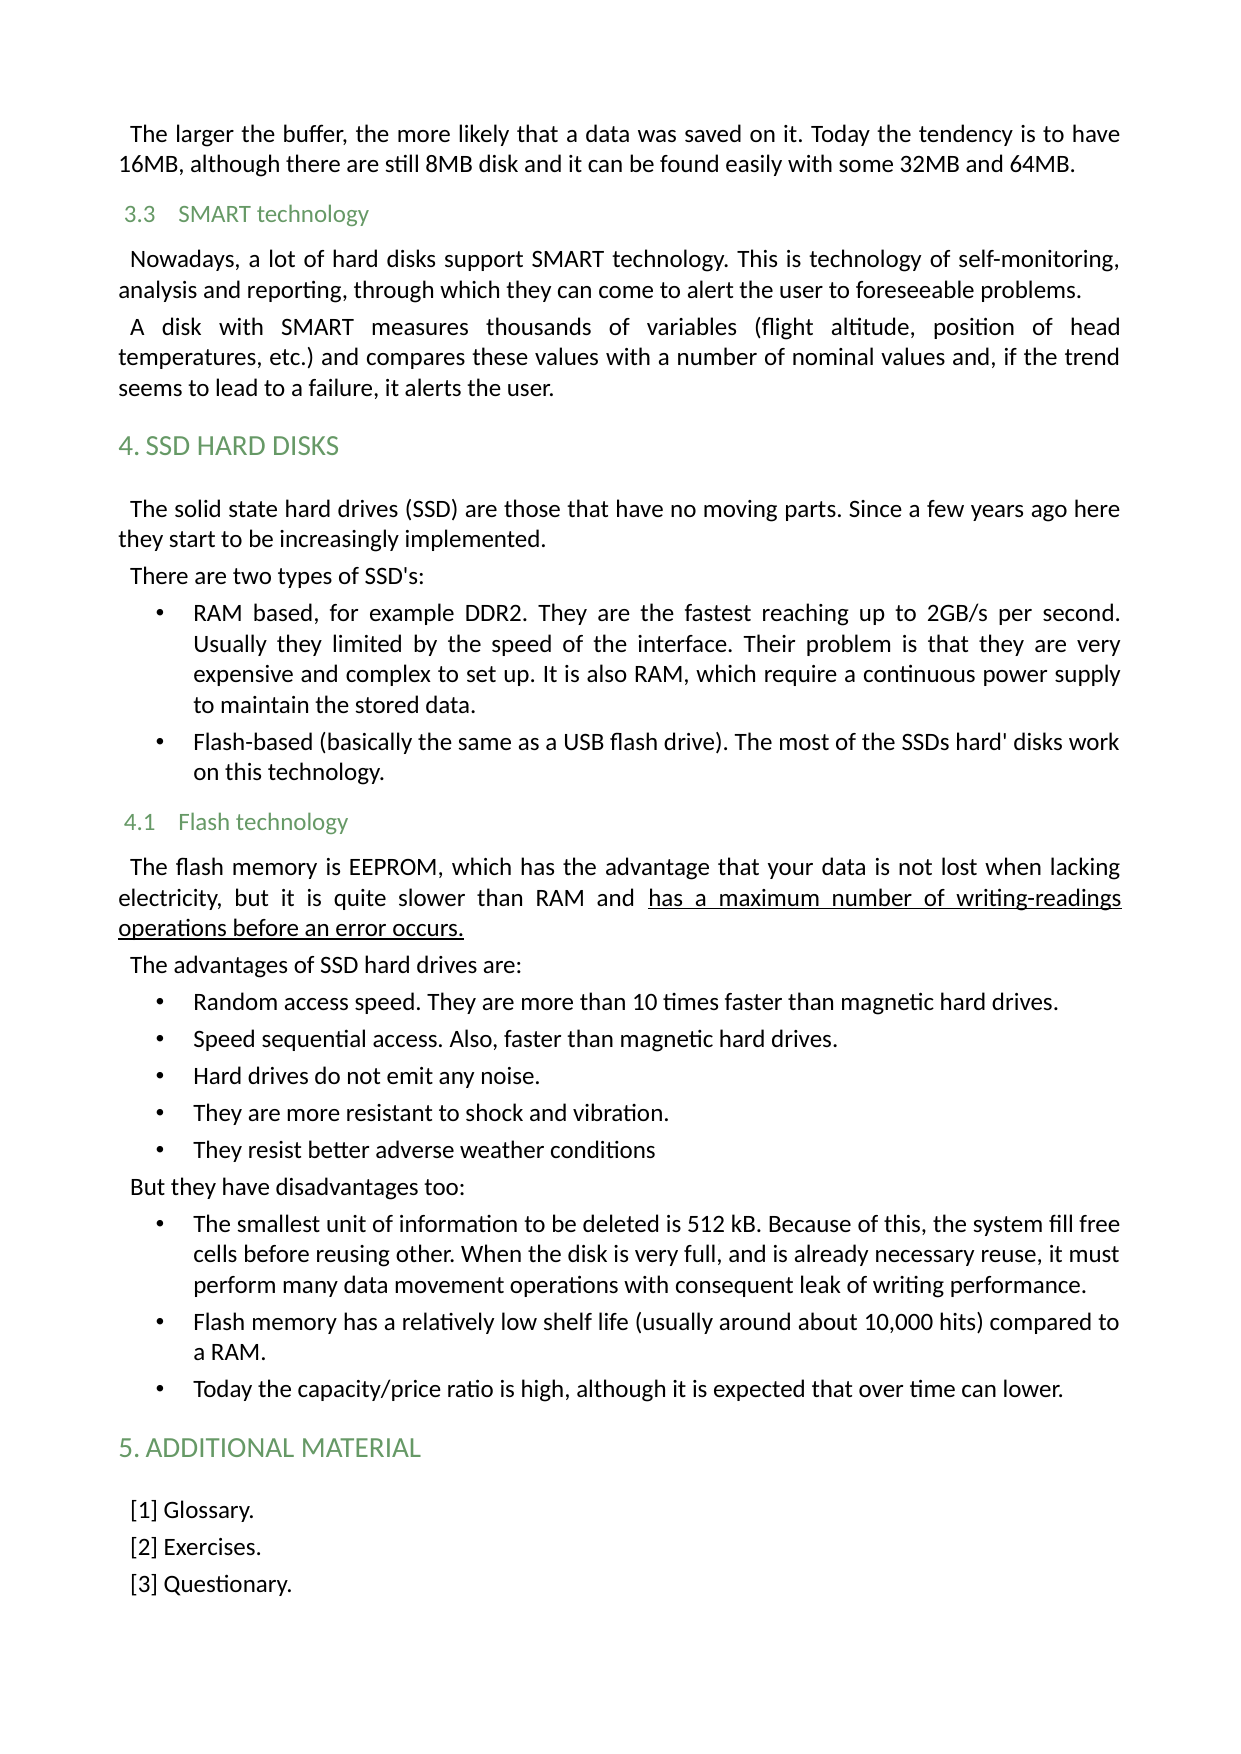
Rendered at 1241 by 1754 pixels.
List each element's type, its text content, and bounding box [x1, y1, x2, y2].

text Nowadays, a lot of hard disks support SMART technology. This is technology of self-monitoring, analysis and reporting, through which they can come to alert the user to foreseeable problems. [118, 243, 1122, 304]
text The flash memory is EEPROM, which has the advantage that your data is not lost when lacking electricity, but it is quite slower than RAM and has a maximum number of writing-readings operations before an error occurs. [118, 851, 1122, 943]
list They are more resistant to shock and vibration. [156, 1097, 1122, 1128]
text The solid state hard drives (SSD) are those that have no moving parts. Since a few years ago here they start to be increasingly implemented. [118, 493, 1122, 554]
list Flash memory has a relatively low shelf life (usually around about 10,000 hits) compared to a RAM. [156, 1306, 1122, 1367]
subtitle Flash technology [118, 806, 1122, 836]
list Random access speed. They are more than 10 times faster than magnetic hard drives. [156, 986, 1122, 1017]
text The advantages of SSD hard drives are: [118, 949, 1122, 980]
text The larger the buffer, the more likely that a data was saved on it. Today the tendency is to have 16MB, although there are still 8MB disk and it can be found easily with some 32MB and 64MB. [118, 118, 1122, 179]
subtitle Additional material [118, 1429, 1122, 1464]
list Speed sequential access. Also, faster than magnetic hard drives. [156, 1023, 1122, 1054]
list The smallest unit of information to be deleted is 512 kB. Because of this, the system fill free cells before reusing other. When the disk is very full, and is already necessary reuse, it must perform many data movement operations with consequent leak of writing performance. [156, 1208, 1122, 1299]
list Flash-based (basically the same as a USB flash drive). The most of the SSDs hard' disks work on this technology. [156, 726, 1122, 787]
subtitle SMART technology [118, 198, 1122, 228]
list RAM based, for example DDR2. They are the fastest reaching up to 2GB/s per second. Usually they limited by the speed of the interface. Their problem is that they are very expensive and complex to set up. It is also RAM, which require a continuous power supply to maintain the stored data. [156, 597, 1122, 719]
subtitle SSD hard disks [118, 427, 1122, 463]
text A disk with SMART measures thousands of variables (flight altitude, position of head temperatures, etc.) and compares these values with a number of nominal values and, if the trend seems to lead to a failure, it alerts the user. [118, 311, 1122, 402]
text But they have disadvantages too: [118, 1171, 1122, 1202]
text There are two types of SSD's: [118, 560, 1122, 591]
text [2] Exercises. [118, 1532, 1122, 1562]
text [1] Glossary. [118, 1494, 1122, 1525]
list Today the capacity/price ratio is high, although it is expected that over time can lower. [156, 1373, 1122, 1404]
list They resist better adverse weather conditions [156, 1134, 1122, 1164]
text [3] Questionary. [118, 1568, 1122, 1599]
list Hard drives do not emit any noise. [156, 1060, 1122, 1091]
